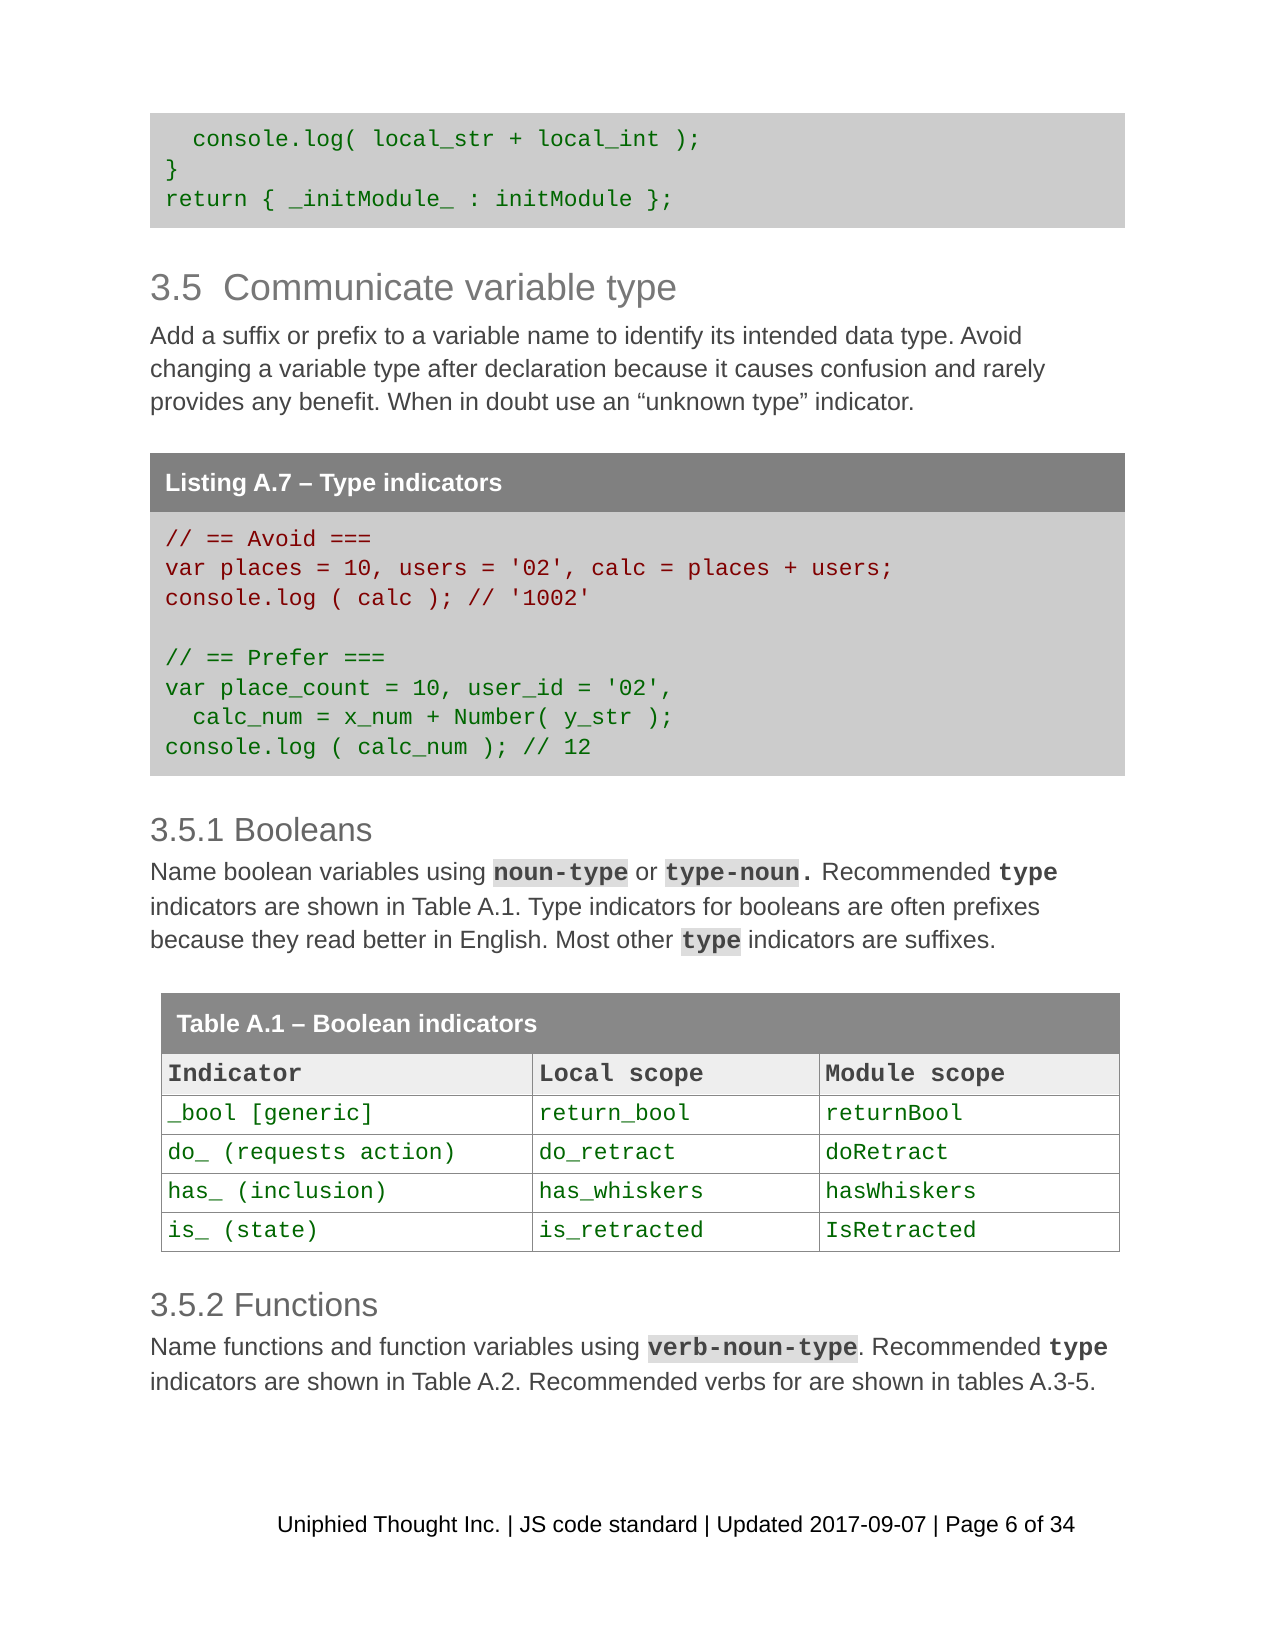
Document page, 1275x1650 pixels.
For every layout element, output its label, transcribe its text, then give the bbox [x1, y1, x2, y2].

table_cell console.log( local_str + local_int ); } return { _initModule_ : initModule }; [150, 113, 1125, 228]
table_cell // == Avoid === var places = 10, users = '02', calc = places + users; console.log ( calc ); // '1002' // == Prefer === var place_count = 10, user_id = '02', calc_num = x_num + Number( y_str ); console.log ( calc_num ); // 12 [150, 512, 1125, 776]
subtitle Communicate variable type [150, 266, 1125, 309]
table_cell is_ (state) [162, 1213, 532, 1251]
text Add a suffix or prefix to a variable name to identify its intended data type. Avoid changing a variable type after declaration because it causes confusion and rarely provides any benefit. When in doubt use an “unknown type” indicator. [150, 321, 1125, 416]
table_cell Module scope [820, 1054, 1119, 1094]
table_cell has_ (inclusion) [162, 1174, 532, 1212]
table_cell Local scope [533, 1054, 819, 1094]
table_cell returnBool [820, 1096, 1119, 1134]
table_cell do_ (requests action) [162, 1135, 532, 1173]
table_cell return_bool [533, 1096, 819, 1134]
subtitle Functions [150, 1285, 1125, 1324]
table_cell has_whiskers [533, 1174, 819, 1212]
text Name functions and function variables using verb-noun-type. Recommended type indicators are shown in Table A.2. Recommended verbs for are shown in tables A.3-5. [150, 1332, 1125, 1396]
table_cell _bool [generic] [162, 1096, 532, 1134]
table_cell do_retract [533, 1135, 819, 1173]
text Name boolean variables using noun-type or type-noun. Recommended type indicators are shown in Table A.1. Type indicators for booleans are often prefixes because they read better in English. Most other type indicators are suffixes. [150, 857, 1125, 956]
table_cell Indicator [162, 1054, 532, 1094]
table_header Table A.1 – Boolean indicators [162, 994, 1119, 1053]
table_cell is_retracted [533, 1213, 819, 1251]
subtitle Booleans [150, 810, 1125, 848]
table_cell doRetract [820, 1135, 1119, 1173]
table_header Listing A.7 – Type indicators [150, 453, 1125, 512]
table_cell hasWhiskers [820, 1174, 1119, 1212]
table_cell IsRetracted [820, 1213, 1119, 1251]
